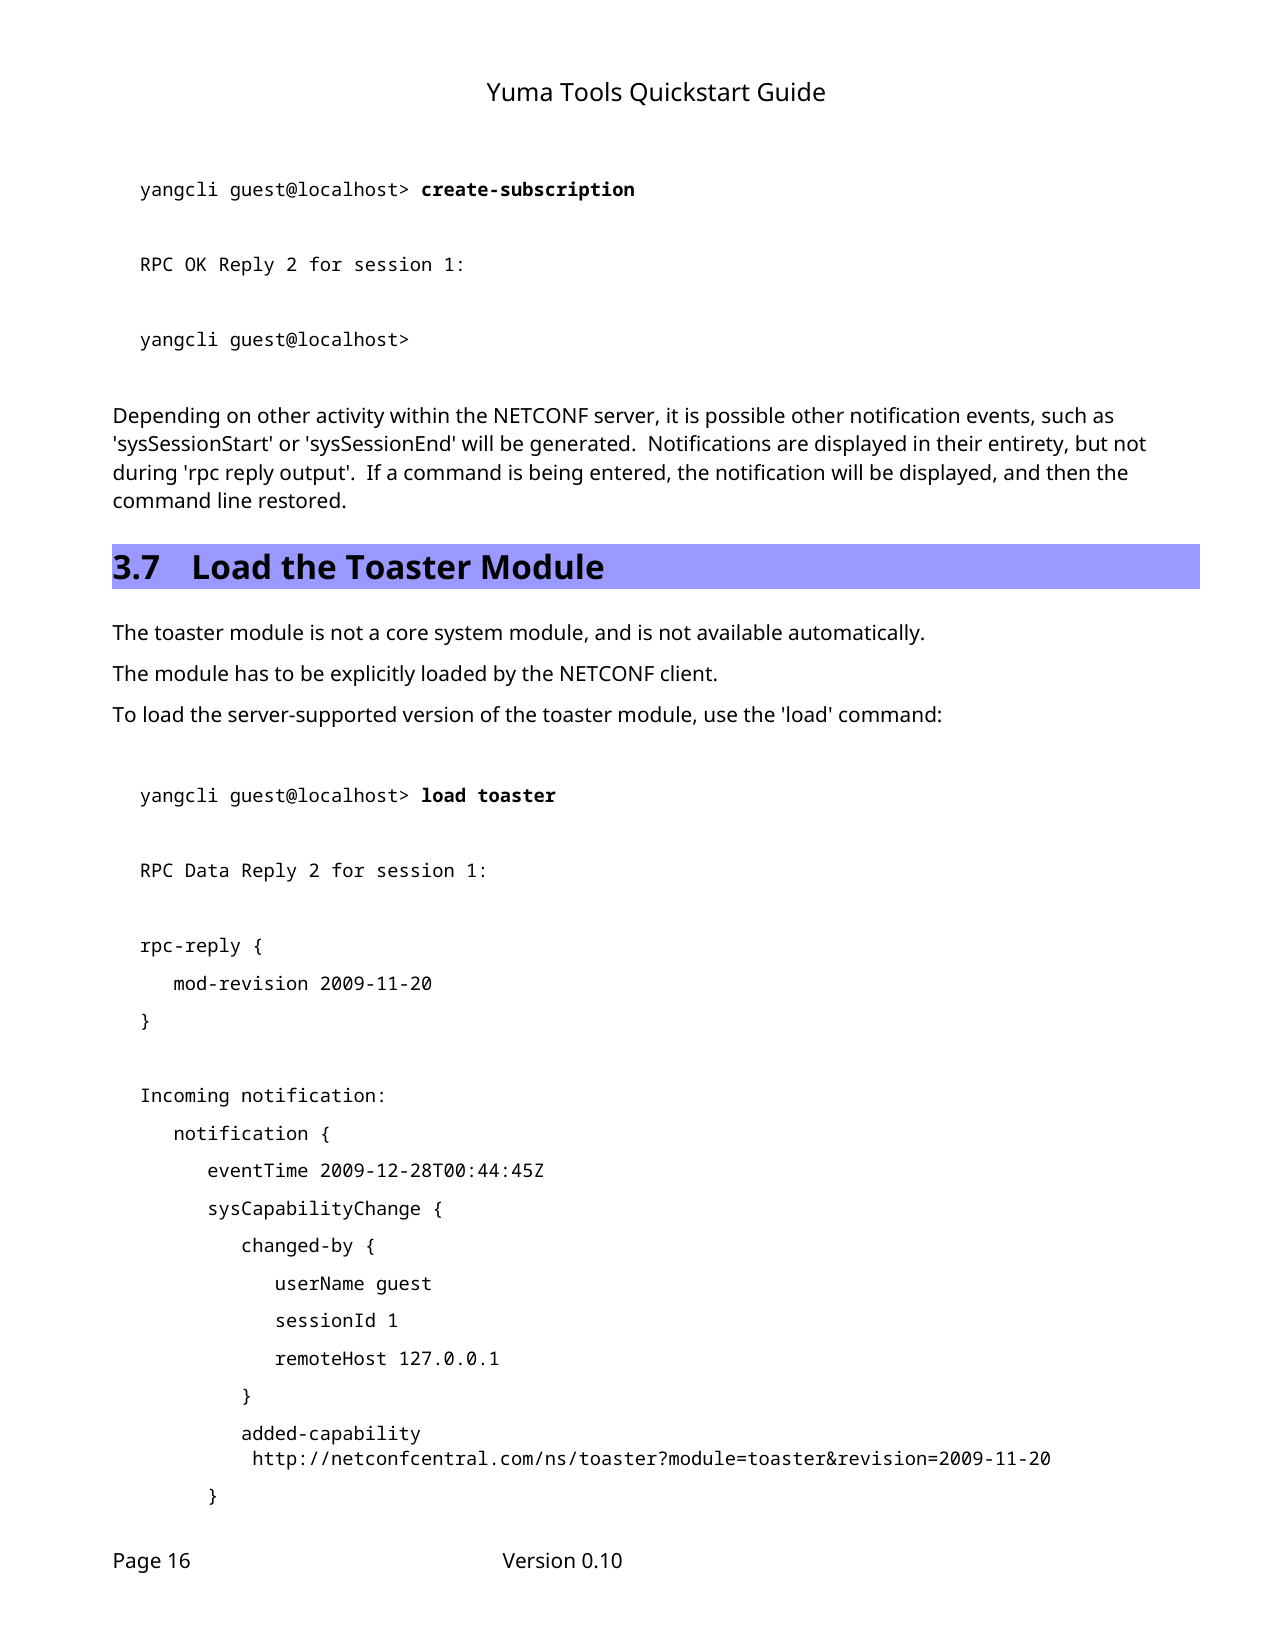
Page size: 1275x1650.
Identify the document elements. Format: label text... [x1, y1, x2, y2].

text yangcli guest@localhost> create-subscription [139, 176, 1200, 202]
subtitle Load the Toaster Module [112, 544, 1200, 589]
text Incoming notification: [139, 1082, 1200, 1108]
text The toaster module is not a core system module, and is not available automatically. [112, 618, 1200, 647]
text sysCapabilityChange { [139, 1195, 1200, 1220]
text changed-by { [139, 1232, 1200, 1258]
text yangcli guest@localhost> [139, 326, 1200, 352]
text notification { [139, 1120, 1200, 1145]
text To load the server-supported version of the toaster module, use the 'load' command: [112, 700, 1200, 729]
text rpc-reply { [139, 932, 1200, 958]
text RPC OK Reply 2 for session 1: [139, 251, 1200, 277]
text RPC Data Reply 2 for session 1: [139, 857, 1200, 883]
text sessionId 1 [139, 1307, 1200, 1333]
text eventTime 2009-12-28T00:44:45Z [139, 1157, 1200, 1183]
text Depending on other activity within the NETCONF server, it is possible other notification events, such as 'sysSessionStart' or 'sysSessionEnd' will be generated. Notifications are displayed in their entirety, but not during 'rpc reply output'. If a command is being entered, the notification will be displayed, and then the command line restored. [112, 401, 1200, 515]
text } [139, 1007, 1200, 1033]
text The module has to be explicitly loaded by the NETCONF client. [112, 659, 1200, 688]
text } [139, 1382, 1200, 1408]
text mod-revision 2009-11-20 [139, 970, 1200, 995]
text userName guest [139, 1270, 1200, 1295]
text remoteHost 127.0.0.1 [139, 1345, 1200, 1370]
text yangcli guest@localhost> load toaster [139, 782, 1200, 808]
text } [139, 1483, 1200, 1508]
text added-capability http://netconfcentral.com/ns/toaster?module=toaster&revision=2009-11-20 [139, 1420, 1200, 1471]
